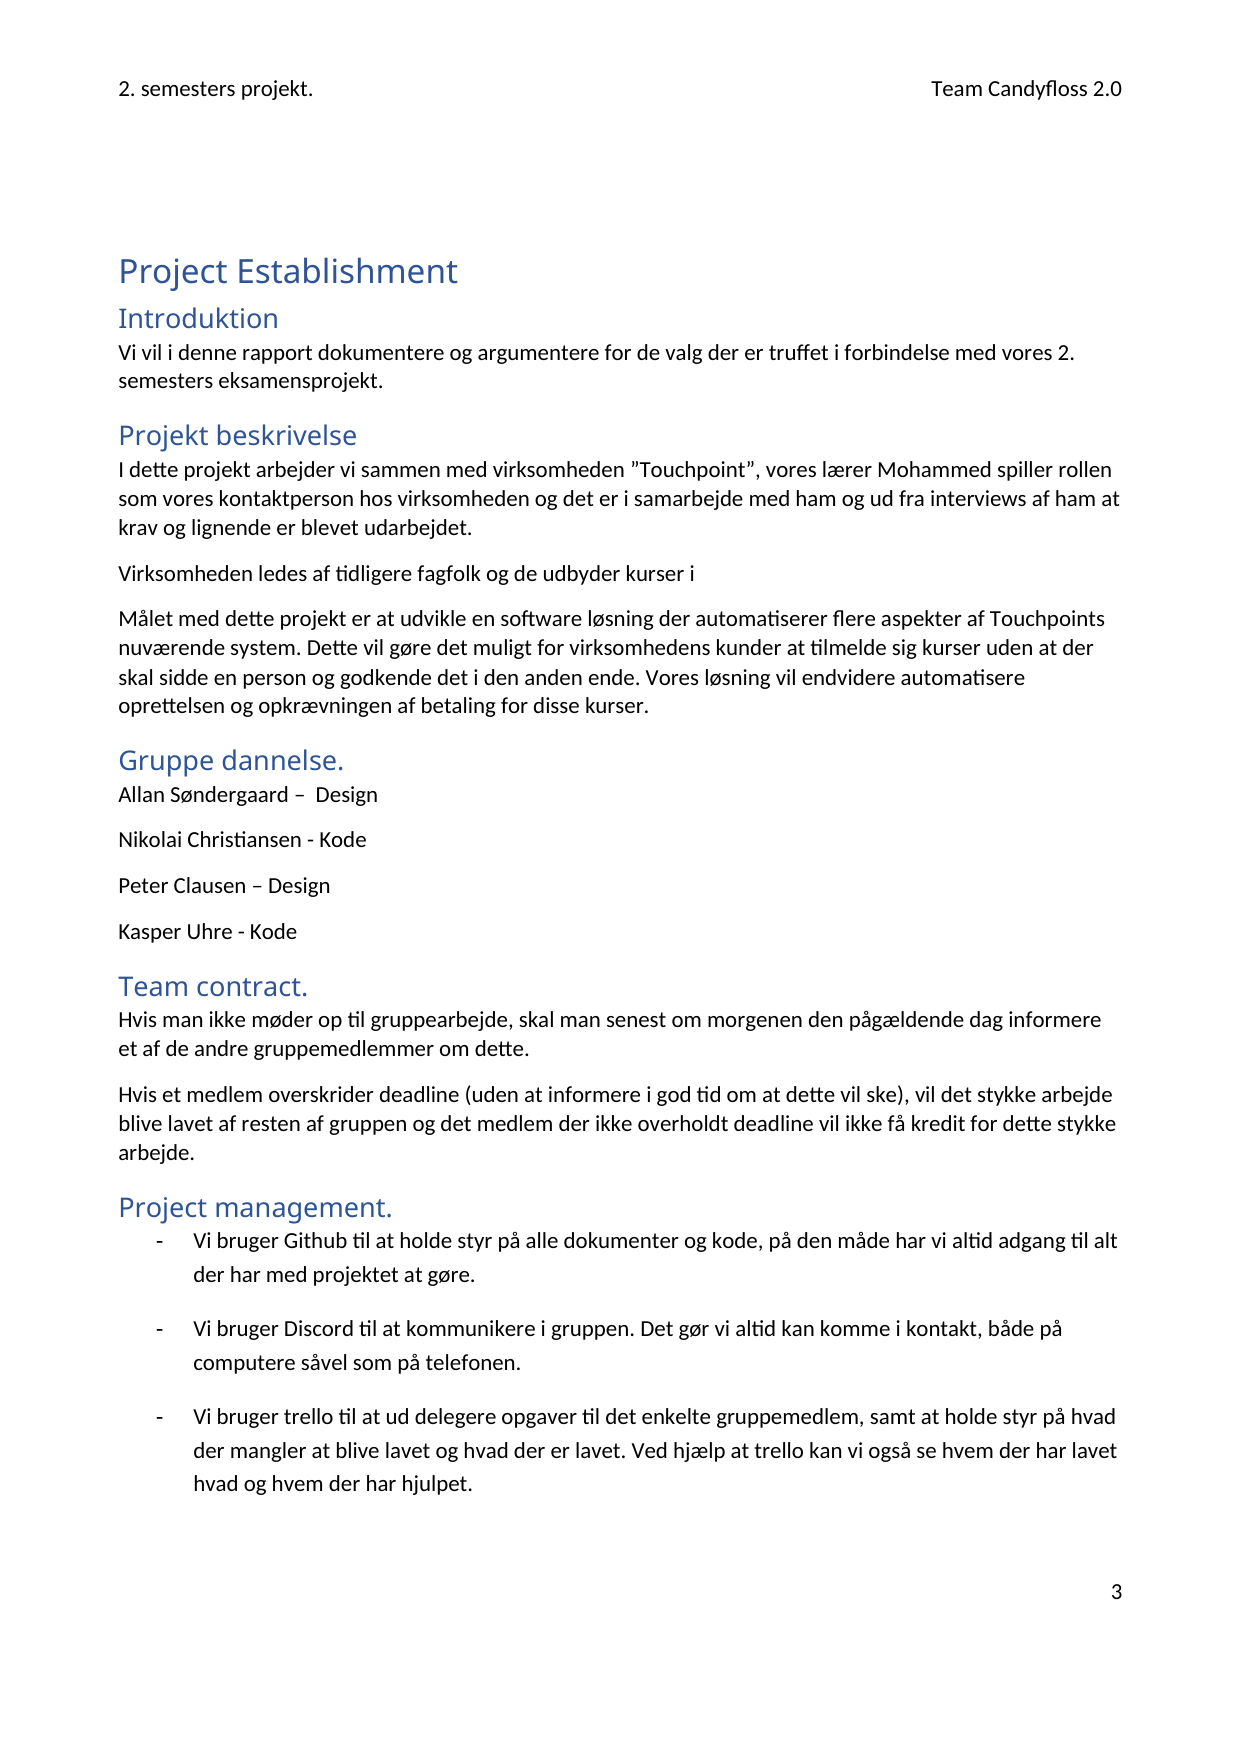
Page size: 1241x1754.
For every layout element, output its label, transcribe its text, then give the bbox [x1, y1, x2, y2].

list Vi bruger trello til at ud delegere opgaver til det enkelte gruppemedlem, samt at holde styr på hvad der mangler at blive lavet og hvad der er lavet. Ved hjælp at trello kan vi også se hvem der har lavet hvad og hvem der har hjulpet. [156, 1402, 1122, 1497]
text Målet med dette projekt er at udvikle en software løsning der automatiserer flere aspekter af Touchpoints nuværende system. Dette vil gøre det muligt for virksomhedens kunder at tilmelde sig kurser uden at der skal sidde en person og godkende det i den anden ende. Vores løsning vil endvidere automatisere oprettelsen og opkrævningen af betaling for disse kurser. [118, 604, 1122, 720]
list Vi bruger Github til at holde styr på alle dokumenter og kode, på den måde har vi altid adgang til alt der har med projektet at gøre. [156, 1226, 1122, 1288]
list Vi bruger Discord til at kommunikere i gruppen. Det gør vi altid kan komme i kontakt, både på computere såvel som på telefonen. [156, 1314, 1122, 1376]
text Vi vil i denne rapport dokumentere og argumentere for de valg der er truffet i forbindelse med vores 2. semesters eksamensprojekt. [118, 338, 1122, 395]
text Peter Clausen – Design [118, 871, 1122, 899]
subtitle Project Establishment [118, 248, 1122, 293]
text Hvis man ikke møder op til gruppearbejde, skal man senest om morgenen den pågældende dag informere et af de andre gruppemedlemmer om dette. [118, 1005, 1122, 1062]
subtitle Introduktion [118, 299, 1122, 336]
subtitle Team contract. [118, 967, 1122, 1004]
subtitle Gruppe dannelse. [118, 742, 1122, 778]
subtitle Project management. [118, 1188, 1122, 1225]
text Kasper Uhre - Kode [118, 917, 1122, 945]
text Nikolai Christiansen - Kode [118, 826, 1122, 854]
text Virksomheden ledes af tidligere fagfolk og de udbyder kurser i [118, 559, 1122, 587]
text I dette projekt arbejder vi sammen med virksomheden ”Touchpoint”, vores lærer Mohammed spiller rollen som vores kontaktperson hos virksomheden og det er i samarbejde med ham og ud fra interviews af ham at krav og lignende er blevet udarbejdet. [118, 455, 1122, 541]
subtitle Projekt beskrivelse [118, 417, 1122, 453]
text Hvis et medlem overskrider deadline (uden at informere i god tid om at dette vil ske), vil det stykke arbejde blive lavet af resten af gruppen og det medlem der ikke overholdt deadline vil ikke få kredit for dette stykke arbejde. [118, 1080, 1122, 1166]
text Allan Søndergaard – Design [118, 780, 1122, 808]
